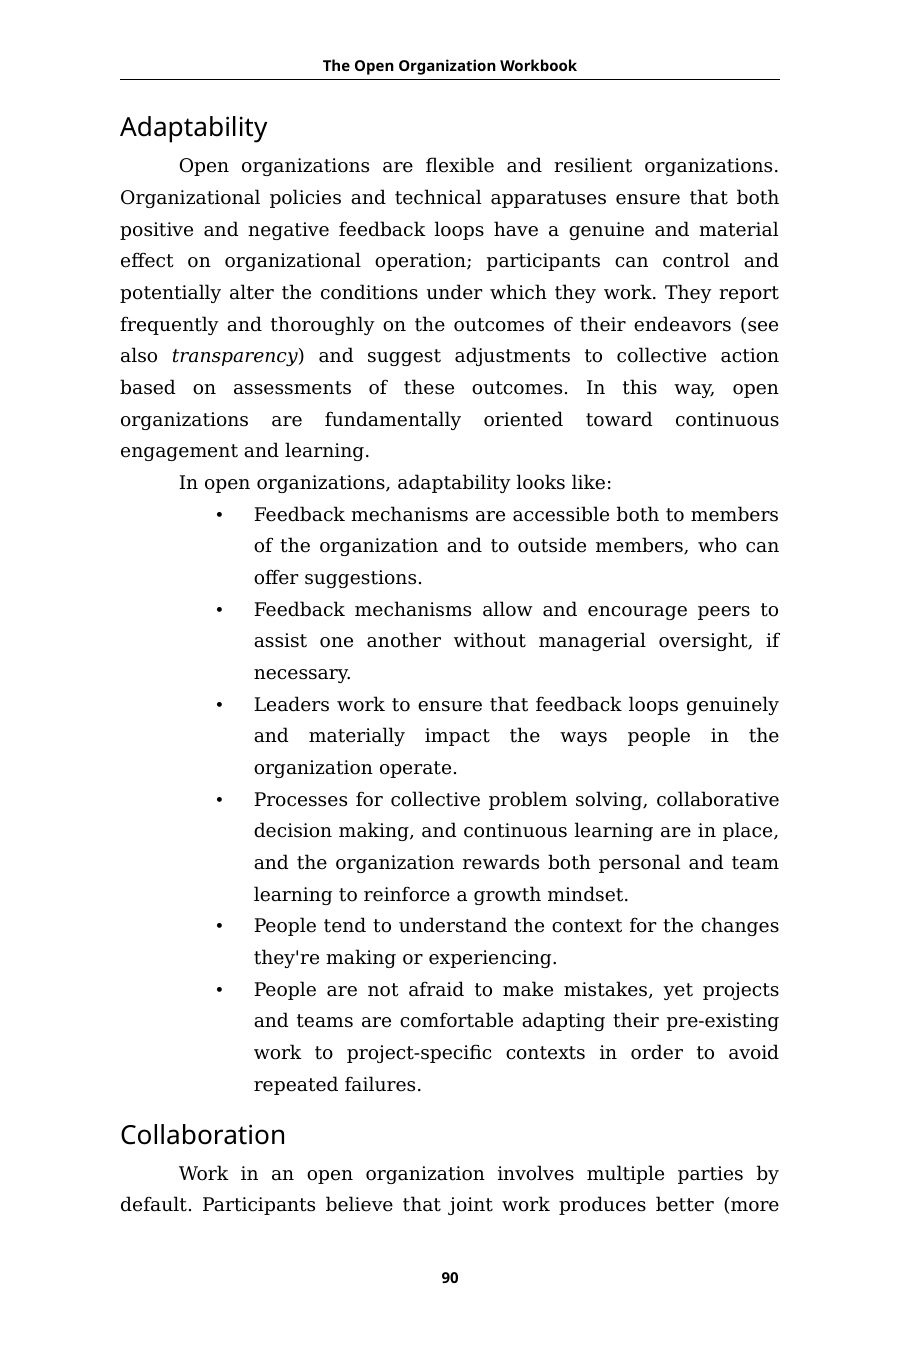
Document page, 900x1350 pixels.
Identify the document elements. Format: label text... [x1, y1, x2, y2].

list People are not afraid to make mistakes, yet projects and teams are comfortable adapting their pre-existing work to project-specific contexts in order to avoid repeated failures. [216, 979, 780, 1096]
list Feedback mechanisms are accessible both to members of the organization and to outside members, who can offer suggestions. [216, 504, 780, 589]
text Work in an open organization involves multiple parties by default. Participants believe that joint work produces better (more [120, 1163, 780, 1216]
list People tend to understand the context for the changes they're making or experiencing. [216, 915, 780, 969]
subtitle Adaptability [120, 112, 780, 143]
text Open organizations are flexible and resilient organizations. Organizational policies and technical apparatuses ensure that both positive and negative feedback loops have a genuine and material effect on organizational operation; participants can control and potentially alter the conditions under which they work. They report frequently and thoroughly on the outcomes of their endeavors (see also transparency) and suggest adjustments to collective action based on assessments of these outcomes. In this way, open organizations are fundamentally oriented toward continuous engagement and learning. [120, 155, 780, 462]
text In open organizations, adaptability looks like: [120, 472, 780, 494]
list Processes for collective problem solving, collaborative decision making, and continuous learning are in place, and the organization rewards both personal and team learning to reinforce a growth mindset. [216, 789, 780, 906]
list Leaders work to ensure that feedback loops genuinely and materially impact the ways people in the organization operate. [216, 694, 780, 779]
list Feedback mechanisms allow and encourage peers to assist one another without managerial oversight, if necessary. [216, 599, 780, 684]
subtitle Collaboration [120, 1120, 780, 1150]
